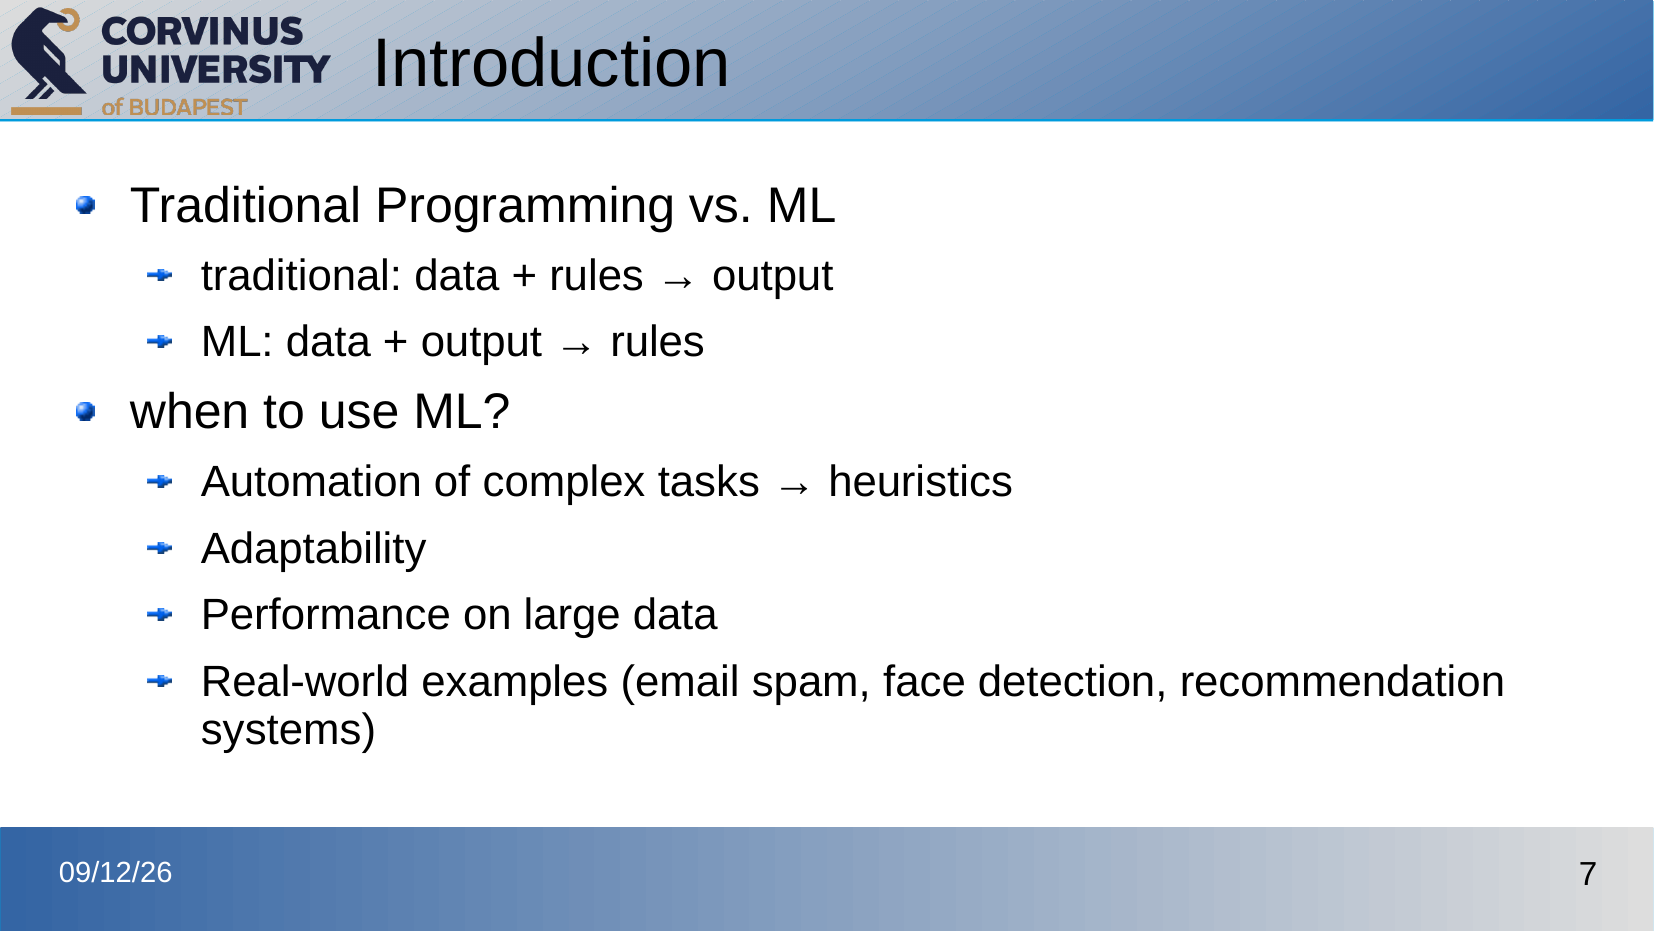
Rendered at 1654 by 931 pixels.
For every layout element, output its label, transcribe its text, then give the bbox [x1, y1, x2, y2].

picture [11, 7, 331, 115]
title Introduction [372, 23, 1625, 103]
list Traditional Programming vs. ML traditional: data + rules → output ML: data + output → rules when to use ML? Automation of complex tasks → heuristics Adaptability Performance on large data Real-world examples (email spam, face detection, recommendation systems) [59, 177, 1595, 768]
